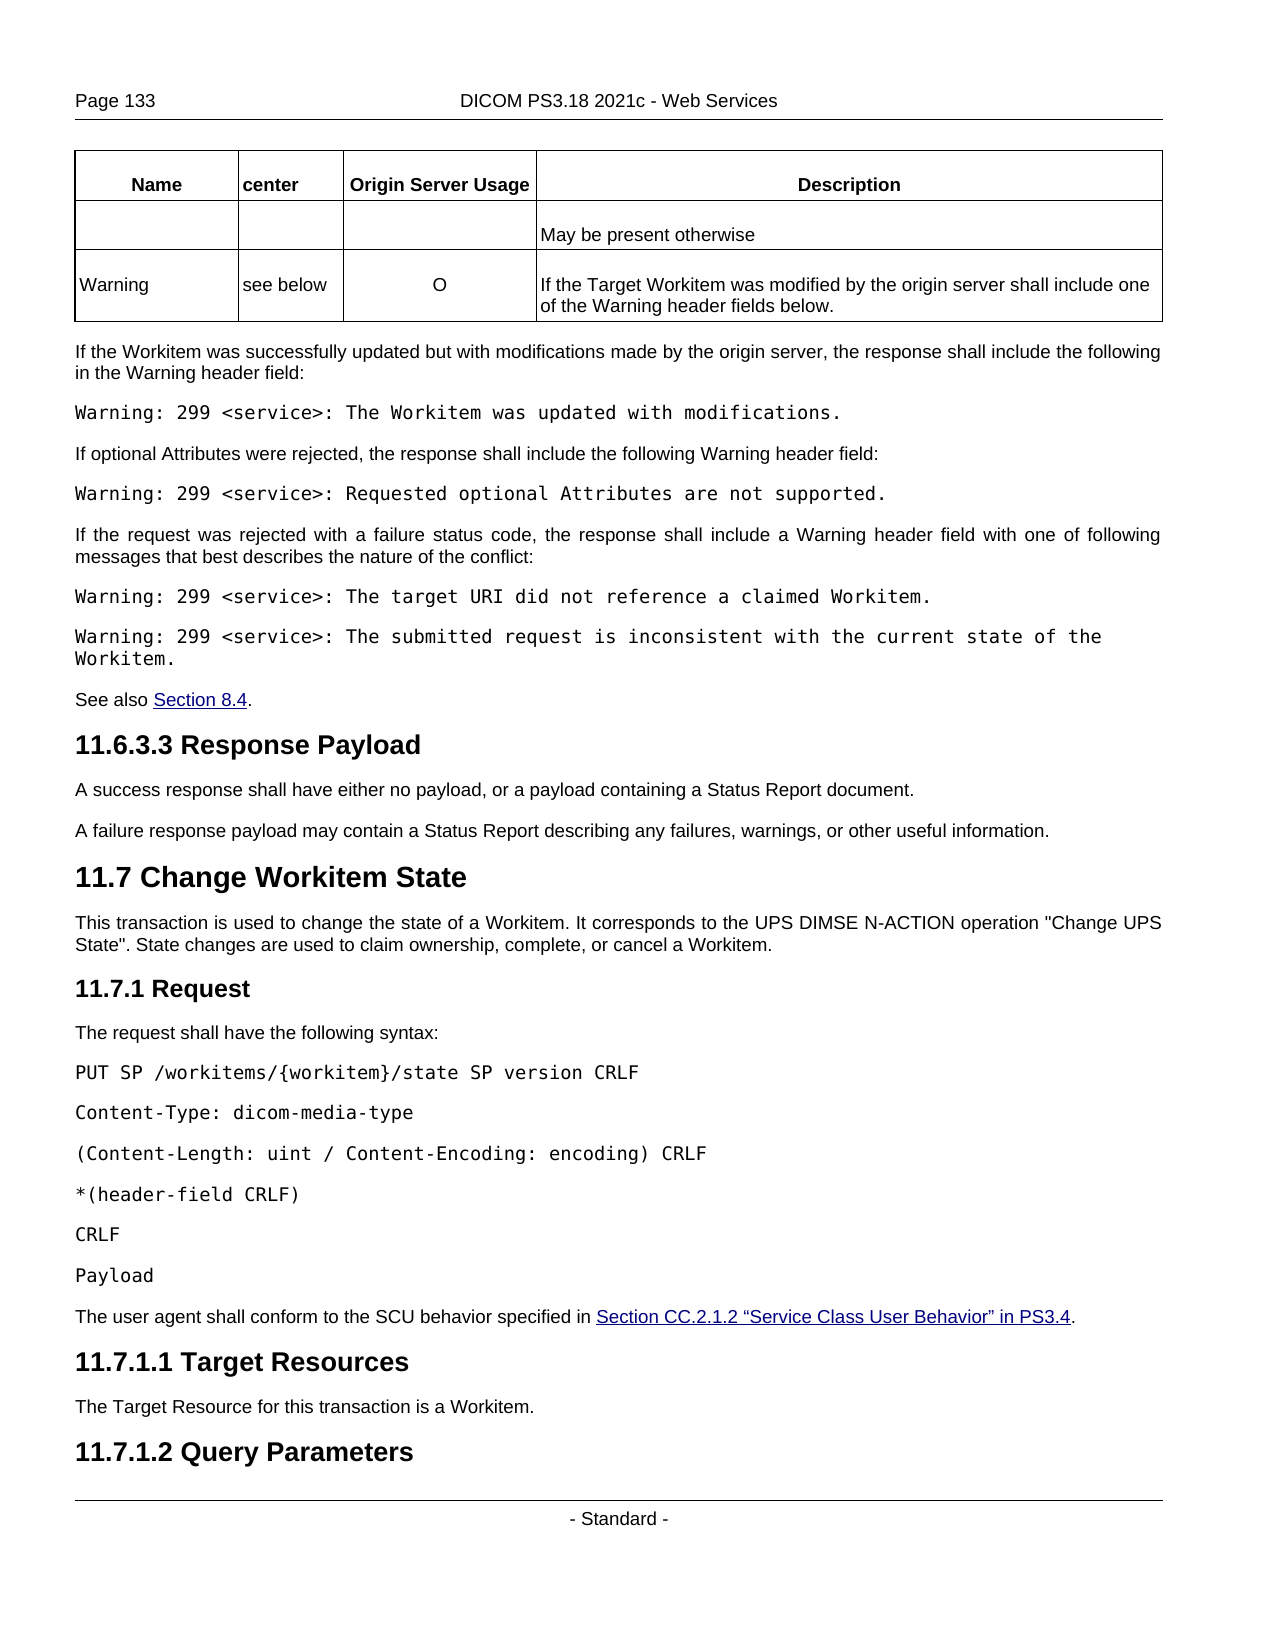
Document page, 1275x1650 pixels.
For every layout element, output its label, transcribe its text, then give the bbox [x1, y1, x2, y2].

text CRLF [75, 1224, 1162, 1246]
text If optional Attributes were rejected, the response shall include the following Warning header field: [75, 443, 1162, 464]
text The Target Resource for this transaction is a Workitem. [75, 1396, 1162, 1417]
text 11.7 Change Workitem State [75, 860, 1162, 893]
text Content-Type: dicom-media-type [75, 1102, 1162, 1124]
table_header Origin Server Usage [344, 151, 536, 200]
text 11.6.3.3 Response Payload [75, 729, 1162, 760]
table_cell [239, 201, 343, 249]
table_header Name [76, 151, 238, 200]
text The request shall have the following syntax: [75, 1021, 1162, 1043]
text Warning: 299 <service>: The Workitem was updated with modifications. [75, 402, 1162, 424]
table_cell [344, 201, 536, 249]
text If the Workitem was successfully updated but with modifications made by the origin server, the response shall include the following in the Warning header field: [75, 340, 1162, 383]
text Warning: 299 <service>: The submitted request is inconsistent with the current state of the Workitem. [75, 626, 1162, 670]
table_cell O [344, 250, 536, 321]
text 11.7.1.1 Target Resources [75, 1346, 1162, 1377]
text Warning: 299 <service>: The target URI did not reference a claimed Workitem. [75, 586, 1162, 608]
text 11.7.1 Request [75, 974, 1162, 1003]
text Payload [75, 1265, 1162, 1287]
text If the request was rejected with a failure status code, the response shall include a Warning header field with one of following messages that best describes the nature of the conflict: [75, 524, 1162, 567]
table_cell see below [239, 250, 343, 321]
text This transaction is used to change the state of a Workitem. It corresponds to the UPS DIMSE N-ACTION operation "Change UPS State". State changes are used to claim ownership, complete, or cancel a Workitem. [75, 912, 1162, 955]
table_cell Warning [76, 250, 238, 321]
table_header Description [537, 151, 1162, 200]
text PUT SP /workitems/{workitem}/state SP version CRLF [75, 1062, 1162, 1084]
text *(header-field CRLF) [75, 1184, 1162, 1206]
table_cell May be present otherwise [537, 201, 1162, 249]
text A success response shall have either no payload, or a payload containing a Status Report document. [75, 779, 1162, 801]
table_cell If the Target Workitem was modified by the origin server shall include one of the Warning header fields below. [537, 250, 1162, 321]
table_header center [239, 151, 343, 200]
text 11.7.1.2 Query Parameters [75, 1436, 1162, 1467]
text (Content-Length: uint / Content-Encoding: encoding) CRLF [75, 1143, 1162, 1165]
text A failure response payload may contain a Status Report describing any failures, warnings, or other useful information. [75, 819, 1162, 841]
text See also Section 8.4. [75, 689, 1162, 710]
text Warning: 299 <service>: Requested optional Attributes are not supported. [75, 483, 1162, 505]
table_cell [76, 201, 238, 249]
text The user agent shall conform to the SCU behavior specified in Section CC.2.1.2 “Service Class User Behavior” in PS3.4. [75, 1306, 1162, 1327]
